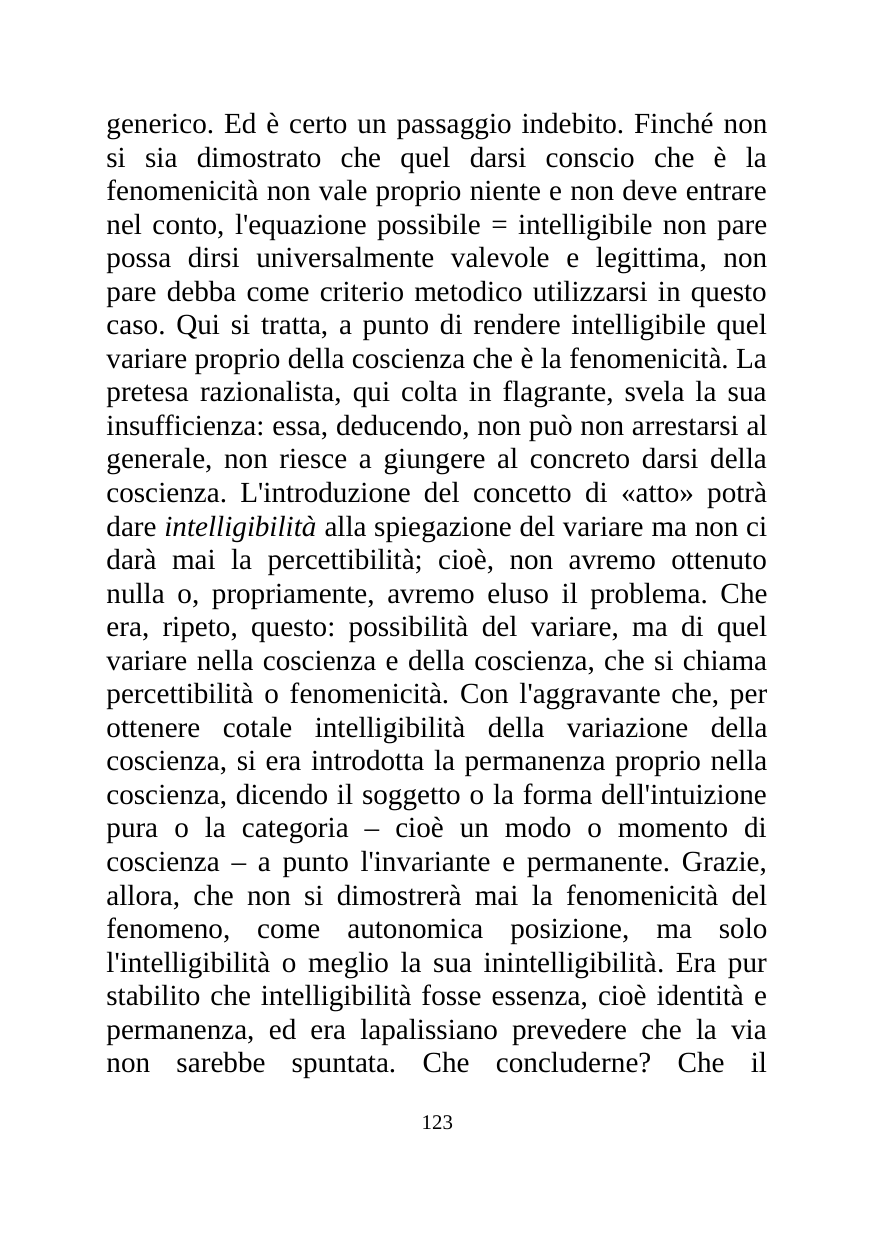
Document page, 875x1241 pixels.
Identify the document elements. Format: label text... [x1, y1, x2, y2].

text generico. Ed è certo un passaggio indebito. Finché non si sia dimostrato che quel darsi conscio che è la fenomenicità non vale proprio niente e non deve entrare nel conto, l'equazione possibile = intelligibile non pare possa dirsi universalmente valevole e legittima, non pare debba come criterio metodico utilizzarsi in questo caso. Qui si tratta, a punto di rendere intelligibile quel variare proprio della coscienza che è la fenomenicità. La pretesa razionalista, qui colta in flagrante, svela la sua insufficienza: essa, deducendo, non può non arrestarsi al generale, non riesce a giungere al concreto darsi della coscienza. L'introduzione del concetto di «atto» potrà dare intelligibilità alla spiegazione del variare ma non ci darà mai la percettibilità; cioè, non avremo ottenuto nulla o, propriamente, avremo eluso il problema. Che era, ripeto, questo: possibilità del variare, ma di quel variare nella coscienza e della coscienza, che si chiama percettibilità o fenomenicità. Con l'aggravante che, per ottenere cotale intelligibilità della variazione della coscienza, si era introdotta la permanenza proprio nella coscienza, dicendo il soggetto o la forma dell'intuizione pura o la categoria – cioè un modo o momento di coscienza – a punto l'invariante e permanente. Grazie, allora, che non si dimostrerà mai la fenomenicità del fenomeno, come autonomica posizione, ma solo l'intelligibilità o meglio la sua inintelligibilità. Era pur stabilito che intelligibilità fosse essenza, cioè identità e permanenza, ed era lapalissiano prevedere che la via non sarebbe spuntata. Che concluderne? Che il [106, 106, 768, 1079]
